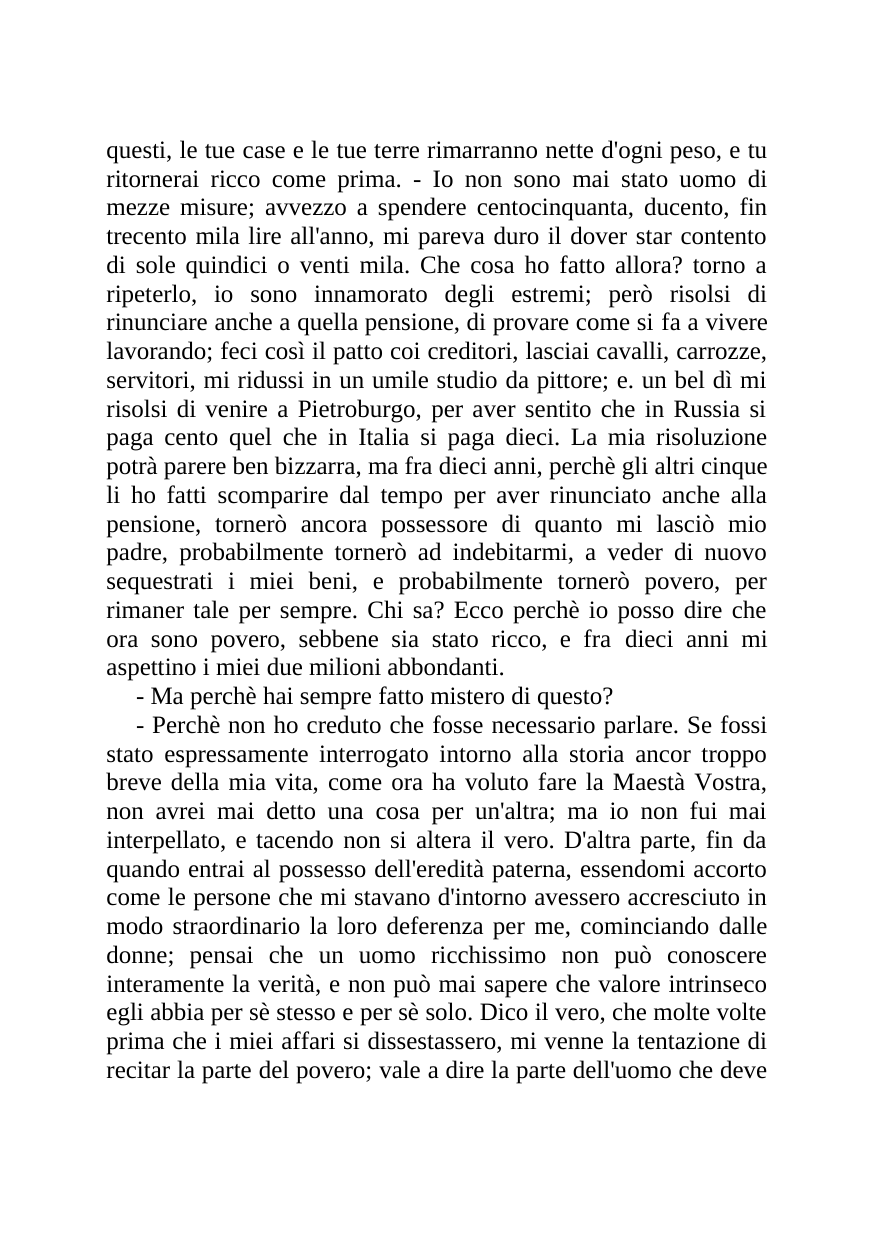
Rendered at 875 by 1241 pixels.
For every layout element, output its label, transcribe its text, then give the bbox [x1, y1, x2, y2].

text - Ma perchè hai sempre fatto mistero di questo? [106, 681, 768, 710]
text questi, le tue case e le tue terre rimarranno nette d'ogni peso, e tu ritornerai ricco come prima. - Io non sono mai stato uomo di mezze misure; avvezzo a spendere centocinquanta, ducento, fin trecento mila lire all'anno, mi pareva duro il dover star contento di sole quindici o venti mila. Che cosa ho fatto allora? torno a ripeterlo, io sono innamorato degli estremi; però risolsi di rinunciare anche a quella pensione, di provare come si fa a vivere lavorando; feci così il patto coi creditori, lasciai cavalli, carrozze, servitori, mi ridussi in un umile studio da pittore; e. un bel dì mi risolsi di venire a Pietroburgo, per aver sentito che in Russia si paga cento quel che in Italia si paga dieci. La mia risoluzione potrà parere ben bizzarra, ma fra dieci anni, perchè gli altri cinque li ho fatti scomparire dal tempo per aver rinunciato anche alla pensione, tornerò ancora possessore di quanto mi lasciò mio padre, probabilmente tornerò ad indebitarmi, a veder di nuovo sequestrati i miei beni, e probabilmente tornerò povero, per rimaner tale per sempre. Chi sa? Ecco perchè io posso dire che ora sono povero, sebbene sia stato ricco, e fra dieci anni mi aspettino i miei due milioni abbondanti. [106, 135, 768, 681]
text - Perchè non ho creduto che fosse necessario parlare. Se fossi stato espressamente interrogato intorno alla storia ancor troppo breve della mia vita, come ora ha voluto fare la Maestà Vostra, non avrei mai detto una cosa per un'altra; ma io non fui mai interpellato, e tacendo non si altera il vero. D'altra parte, fin da quando entrai al possesso dell'eredità paterna, essendomi accorto come le persone che mi stavano d'intorno avessero accresciuto in modo straordinario la loro deferenza per me, cominciando dalle donne; pensai che un uomo ricchissimo non può conoscere interamente la verità, e non può mai sapere che valore intrinseco egli abbia per sè stesso e per sè solo. Dico il vero, che molte volte prima che i miei affari si dissestassero, mi venne la tentazione di recitar la parte del povero; vale a dire la parte dell'uomo che deve [106, 710, 768, 1084]
